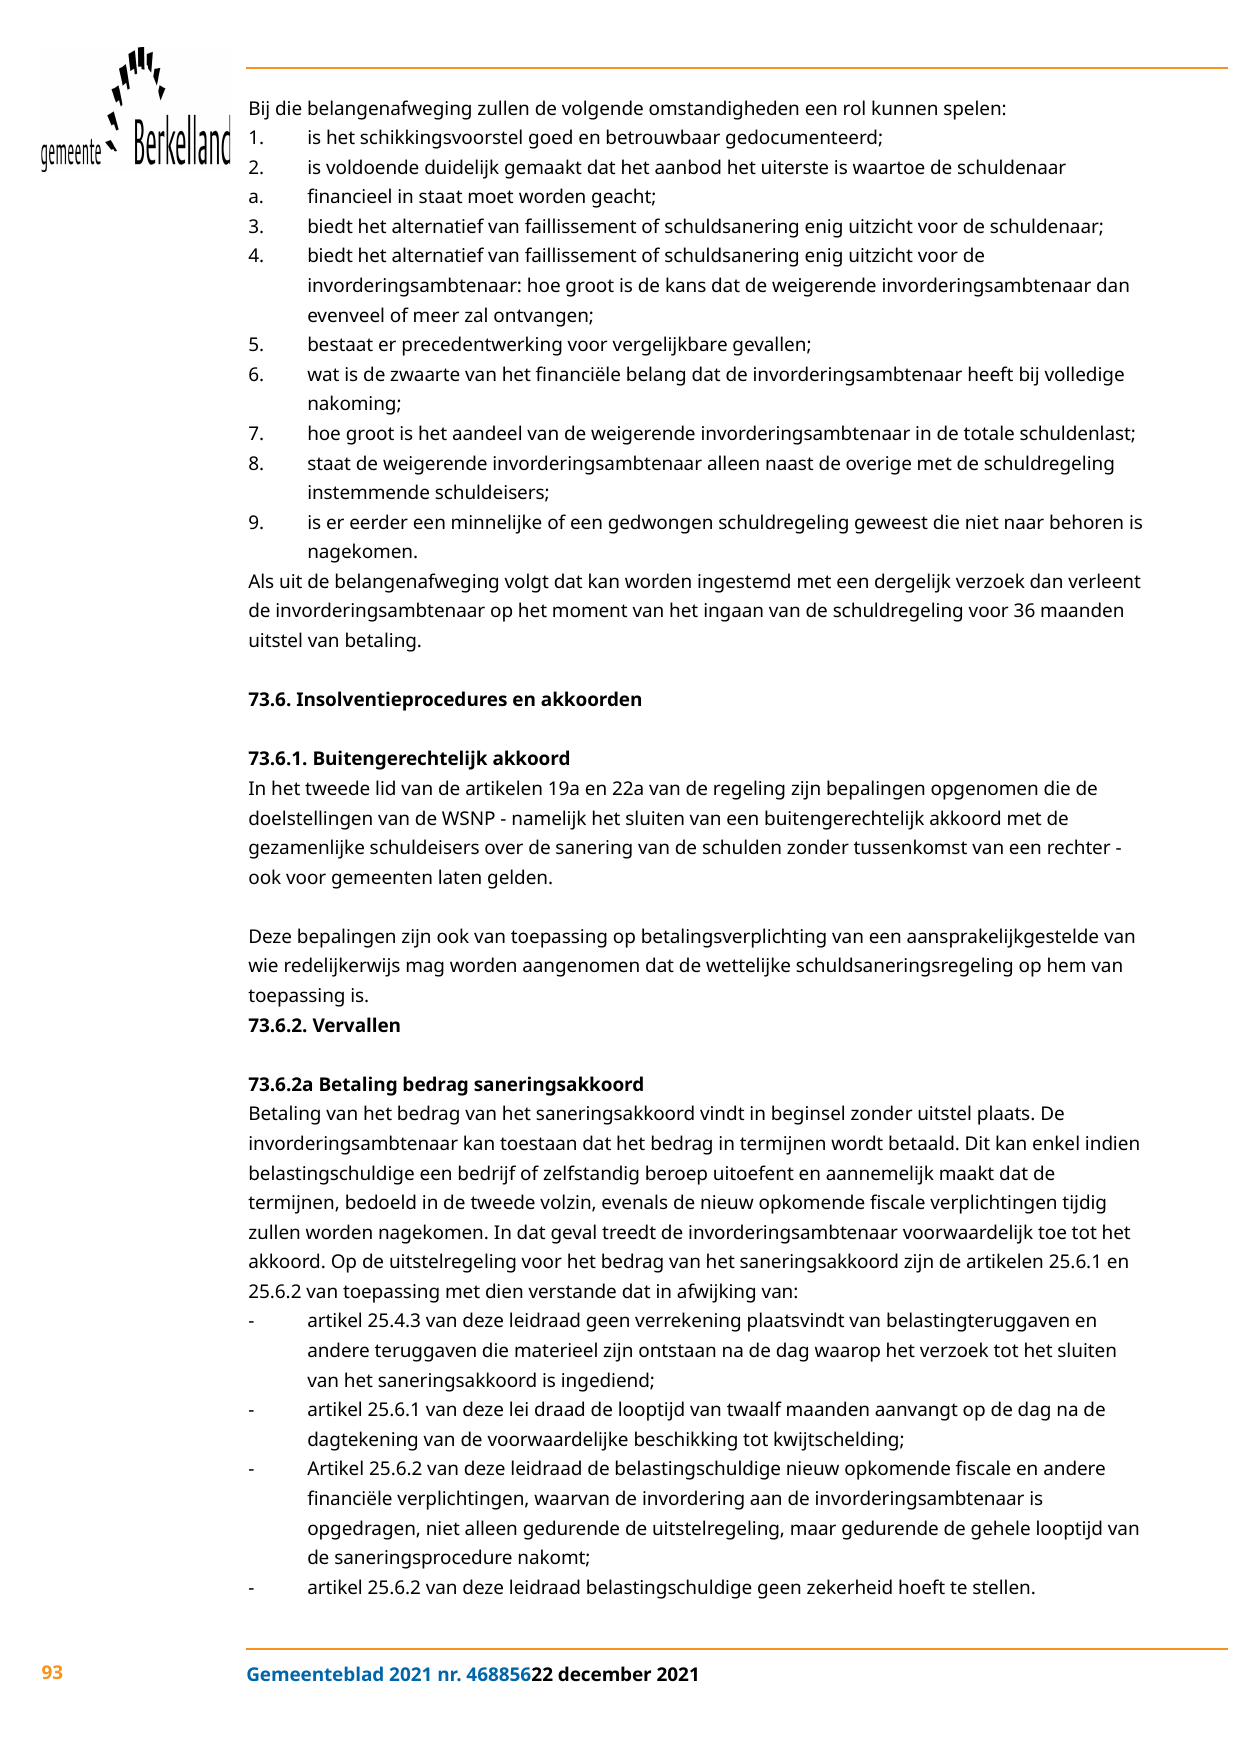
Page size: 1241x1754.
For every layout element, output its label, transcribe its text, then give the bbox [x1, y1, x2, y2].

text 73.6. Insolventieprocedures en akkoorden [248, 686, 1152, 712]
text Bij die belangenafweging zullen de volgende omstandigheden een rol kunnen spelen: [248, 95, 1152, 121]
list hoe groot is het aandeel van de weigerende invorderingsambtenaar in de totale schuldenlast; [248, 420, 1152, 446]
picture [41, 47, 231, 172]
list biedt het alternatief van faillissement of schuldsanering enig uitzicht voor de schuldenaar; [248, 213, 1152, 239]
list is het schikkingsvoorstel goed en betrouwbaar gedocumenteerd; [248, 124, 1152, 150]
text 73.6.2a Betaling bedrag saneringsakkoord [248, 1071, 1152, 1097]
list bestaat er precedentwerking voor vergelijkbare gevallen; [248, 331, 1152, 357]
list wat is de zwaarte van het financiële belang dat de invorderingsambtenaar heeft bij volledige nakoming; [248, 361, 1152, 416]
text Deze bepalingen zijn ook van toepassing op betalingsverplichting van een aansprakelijkgestelde van wie redelijkerwijs mag worden aangenomen dat de wettelijke schuldsaneringsregeling op hem van toepassing is. [248, 923, 1152, 1008]
text 73.6.2. Vervallen [248, 1012, 1152, 1038]
list staat de weigerende invorderingsambtenaar alleen naast de overige met de schuldregeling instemmende schuldeisers; [248, 450, 1152, 505]
list is voldoende duidelijk gemaakt dat het aanbod het uiterste is waartoe de schuldenaar [248, 154, 1152, 180]
text 73.6.1. Buitengerechtelijk akkoord [248, 746, 1152, 771]
list artikel 25.6.1 van deze lei draad de looptijd van twaalf maanden aanvangt op de dag na de dagtekening van de voorwaardelijke beschikking tot kwijtschelding; [248, 1396, 1152, 1452]
list financieel in staat moet worden geacht; [248, 183, 1152, 209]
text Als uit de belangenafweging volgt dat kan worden ingestemd met een dergelijk verzoek dan verleent de invorderingsambtenaar op het moment van het ingaan van de schuldregeling voor 36 maanden uitstel van betaling. [248, 568, 1152, 653]
text In het tweede lid van de artikelen 19a en 22a van de regeling zijn bepalingen opgenomen die de doelstellingen van de WSNP - namelijk het sluiten van een buitengerechtelijk akkoord met de gezamenlijke schuldeisers over de sanering van de schulden zonder tussenkomst van een rechter - ook voor gemeenten laten gelden. [248, 775, 1152, 890]
list artikel 25.4.3 van deze leidraad geen verrekening plaatsvindt van belastingteruggaven en andere teruggaven die materieel zijn ontstaan na de dag waarop het verzoek tot het sluiten van het saneringsakkoord is ingediend; [248, 1308, 1152, 1393]
text Betaling van het bedrag van het saneringsakkoord vindt in beginsel zonder uitstel plaats. De invorderingsambtenaar kan toestaan dat het bedrag in termijnen wordt betaald. Dit kan enkel indien belastingschuldige een bedrijf of zelfstandig beroep uitoefent en aannemelijk maakt dat de termijnen, bedoeld in de tweede volzin, evenals de nieuw opkomende fiscale verplichtingen tijdig zullen worden nagekomen. In dat geval treedt de invorderingsambtenaar voorwaardelijk toe tot het akkoord. Op de uitstelregeling voor het bedrag van het saneringsakkoord zijn de artikelen 25.6.1 en 25.6.2 van toepassing met dien verstande dat in afwijking van: [248, 1101, 1152, 1304]
list is er eerder een minnelijke of een gedwongen schuldregeling geweest die niet naar behoren is nagekomen. [248, 509, 1152, 564]
list artikel 25.6.2 van deze leidraad belastingschuldige geen zekerheid hoeft te stellen. [248, 1574, 1152, 1600]
list Artikel 25.6.2 van deze leidraad de belastingschuldige nieuw opkomende fiscale en andere financiële verplichtingen, waarvan de invordering aan de invorderingsambtenaar is opgedragen, niet alleen gedurende de uitstelregeling, maar gedurende de gehele looptijd van de saneringsprocedure nakomt; [248, 1456, 1152, 1570]
list biedt het alternatief van faillissement of schuldsanering enig uitzicht voor de invorderingsambtenaar: hoe groot is de kans dat de weigerende invorderingsambtenaar dan evenveel of meer zal ontvangen; [248, 243, 1152, 328]
